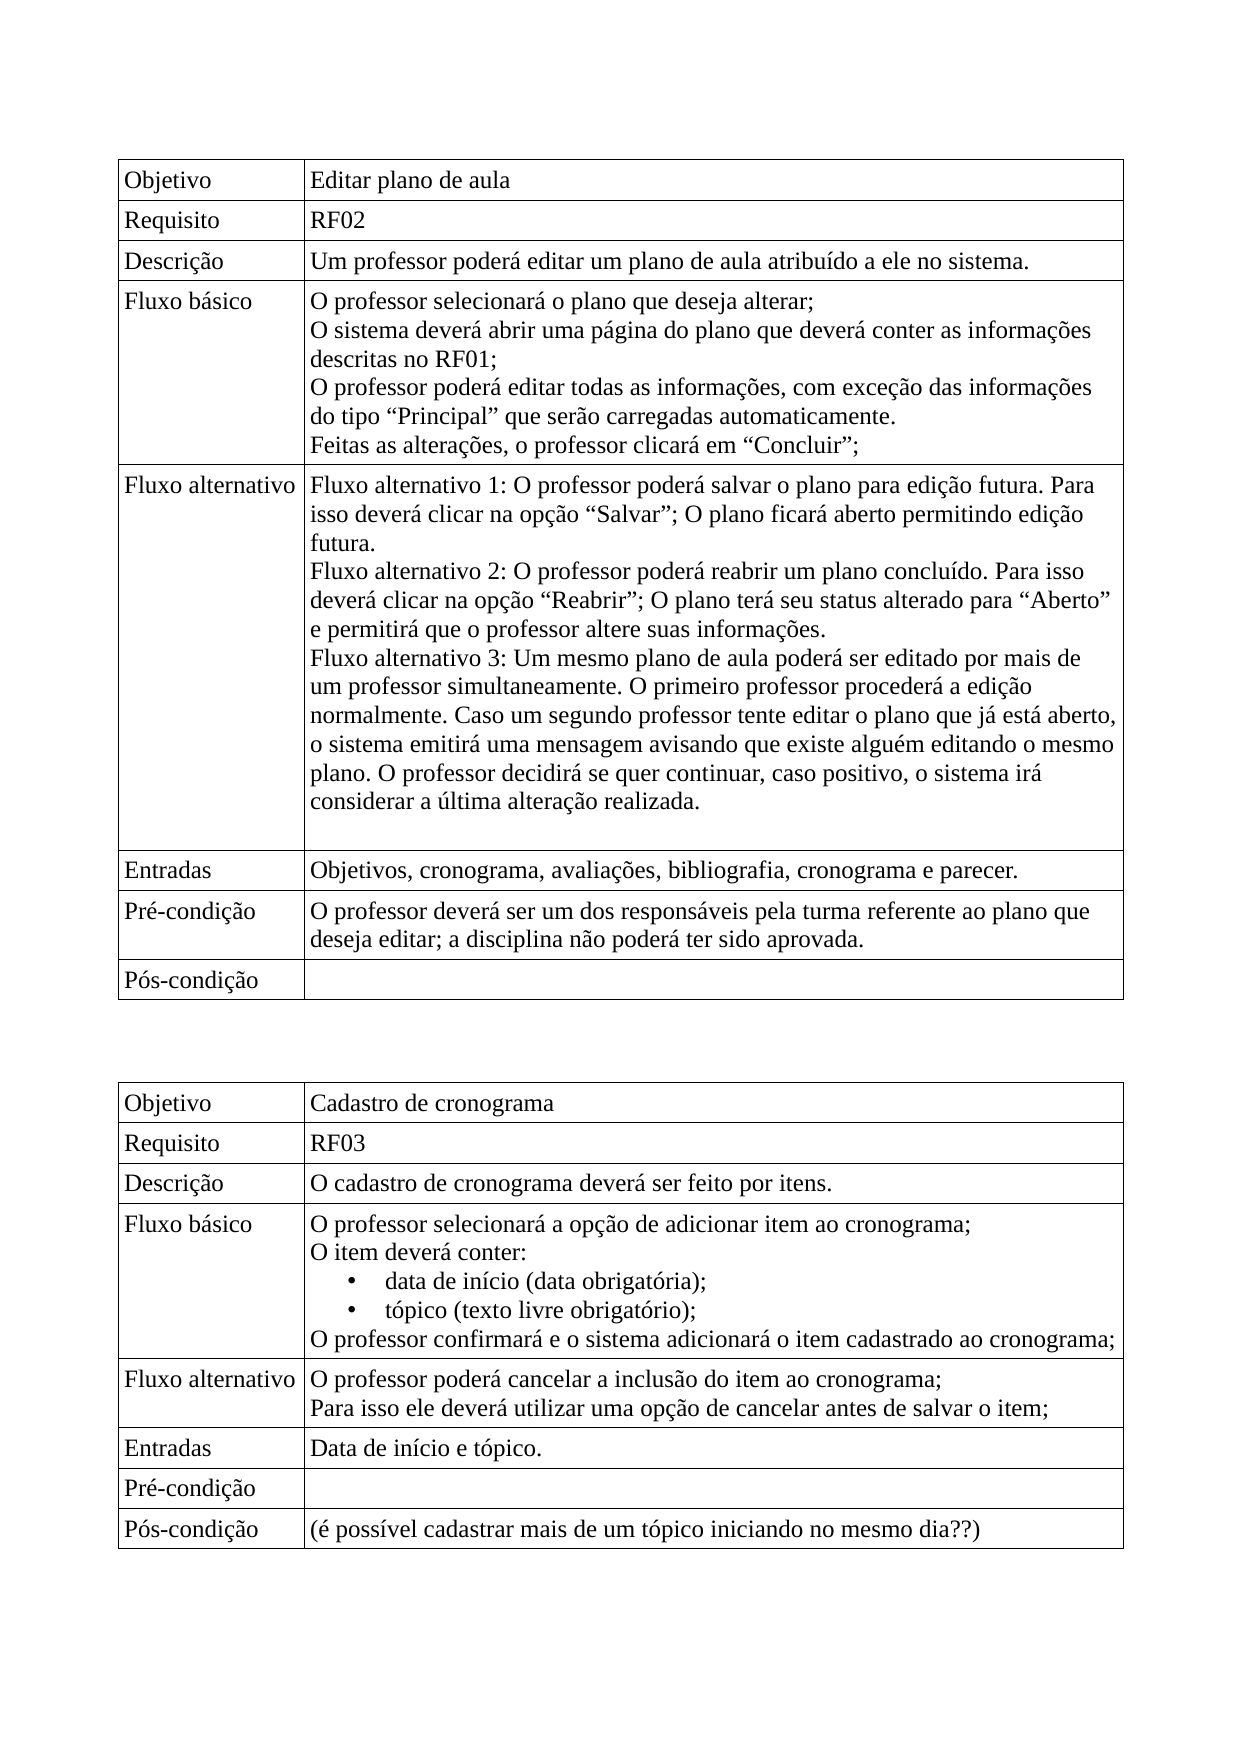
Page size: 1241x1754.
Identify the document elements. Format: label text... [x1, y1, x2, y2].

table_cell Fluxo alternativo 1: O professor poderá salvar o plano para edição futura. Para isso deverá clicar na opção “Salvar”; O plano ficará aberto permitindo edição futura. Fluxo alternativo 2: O professor poderá reabrir um plano concluído. Para isso deverá clicar na opção “Reabrir”; O plano terá seu status alterado para “Aberto” e permitirá que o professor altere suas informações. Fluxo alternativo 3: Um mesmo plano de aula poderá ser editado por mais de um professor simultaneamente. O primeiro professor procederá a edição normalmente. Caso um segundo professor tente editar o plano que já está aberto, o sistema emitirá uma mensagem avisando que existe alguém editando o mesmo plano. O professor decidirá se quer continuar, caso positivo, o sistema irá considerar a última alteração realizada. [305, 465, 1123, 850]
table_cell RF02 [305, 201, 1123, 240]
table_cell Entradas [119, 1428, 304, 1468]
table_cell Descrição [119, 241, 304, 280]
table_cell Fluxo básico [119, 1204, 304, 1358]
table_cell Data de início e tópico. [305, 1428, 1123, 1468]
table_cell (é possível cadastrar mais de um tópico iniciando no mesmo dia??) [305, 1509, 1123, 1548]
table_cell Descrição [119, 1164, 304, 1203]
table_header Editar plano de aula [305, 160, 1123, 200]
table_cell O professor deverá ser um dos responsáveis pela turma referente ao plano que deseja editar; a disciplina não poderá ter sido aprovada. [305, 891, 1123, 959]
table_cell Entradas [119, 851, 304, 890]
table_cell [305, 1469, 1123, 1508]
table_cell O professor poderá cancelar a inclusão do item ao cronograma; Para isso ele deverá utilizar uma opção de cancelar antes de salvar o item; [305, 1359, 1123, 1427]
table_cell Fluxo básico [119, 281, 304, 464]
table_cell Requisito [119, 1123, 304, 1163]
table_cell O professor selecionará a opção de adicionar item ao cronograma; O item deverá conter: data de início (data obrigatória); tópico (texto livre obrigatório); O professor confirmará e o sistema adicionará o item cadastrado ao cronograma; [305, 1204, 1123, 1358]
table_cell Pré-condição [119, 891, 304, 959]
table_cell Um professor poderá editar um plano de aula atribuído a ele no sistema. [305, 241, 1123, 280]
table_header Cadastro de cronograma [305, 1083, 1123, 1122]
table_cell RF03 [305, 1123, 1123, 1163]
table_cell O cadastro de cronograma deverá ser feito por itens. [305, 1164, 1123, 1203]
table_header Objetivo [119, 1083, 304, 1122]
table_cell Pré-condição [119, 1469, 304, 1508]
table_cell [305, 960, 1123, 999]
table_cell Requisito [119, 201, 304, 240]
table_cell Fluxo alternativo [119, 465, 304, 850]
table_header Objetivo [119, 160, 304, 200]
table_cell Objetivos, cronograma, avaliações, bibliografia, cronograma e parecer. [305, 851, 1123, 890]
table_cell Fluxo alternativo [119, 1359, 304, 1427]
table_cell Pós-condição [119, 960, 304, 999]
table_cell Pós-condição [119, 1509, 304, 1548]
table_cell O professor selecionará o plano que deseja alterar; O sistema deverá abrir uma página do plano que deverá conter as informações descritas no RF01; O professor poderá editar todas as informações, com exceção das informações do tipo “Principal” que serão carregadas automaticamente. Feitas as alterações, o professor clicará em “Concluir”; [305, 281, 1123, 464]
